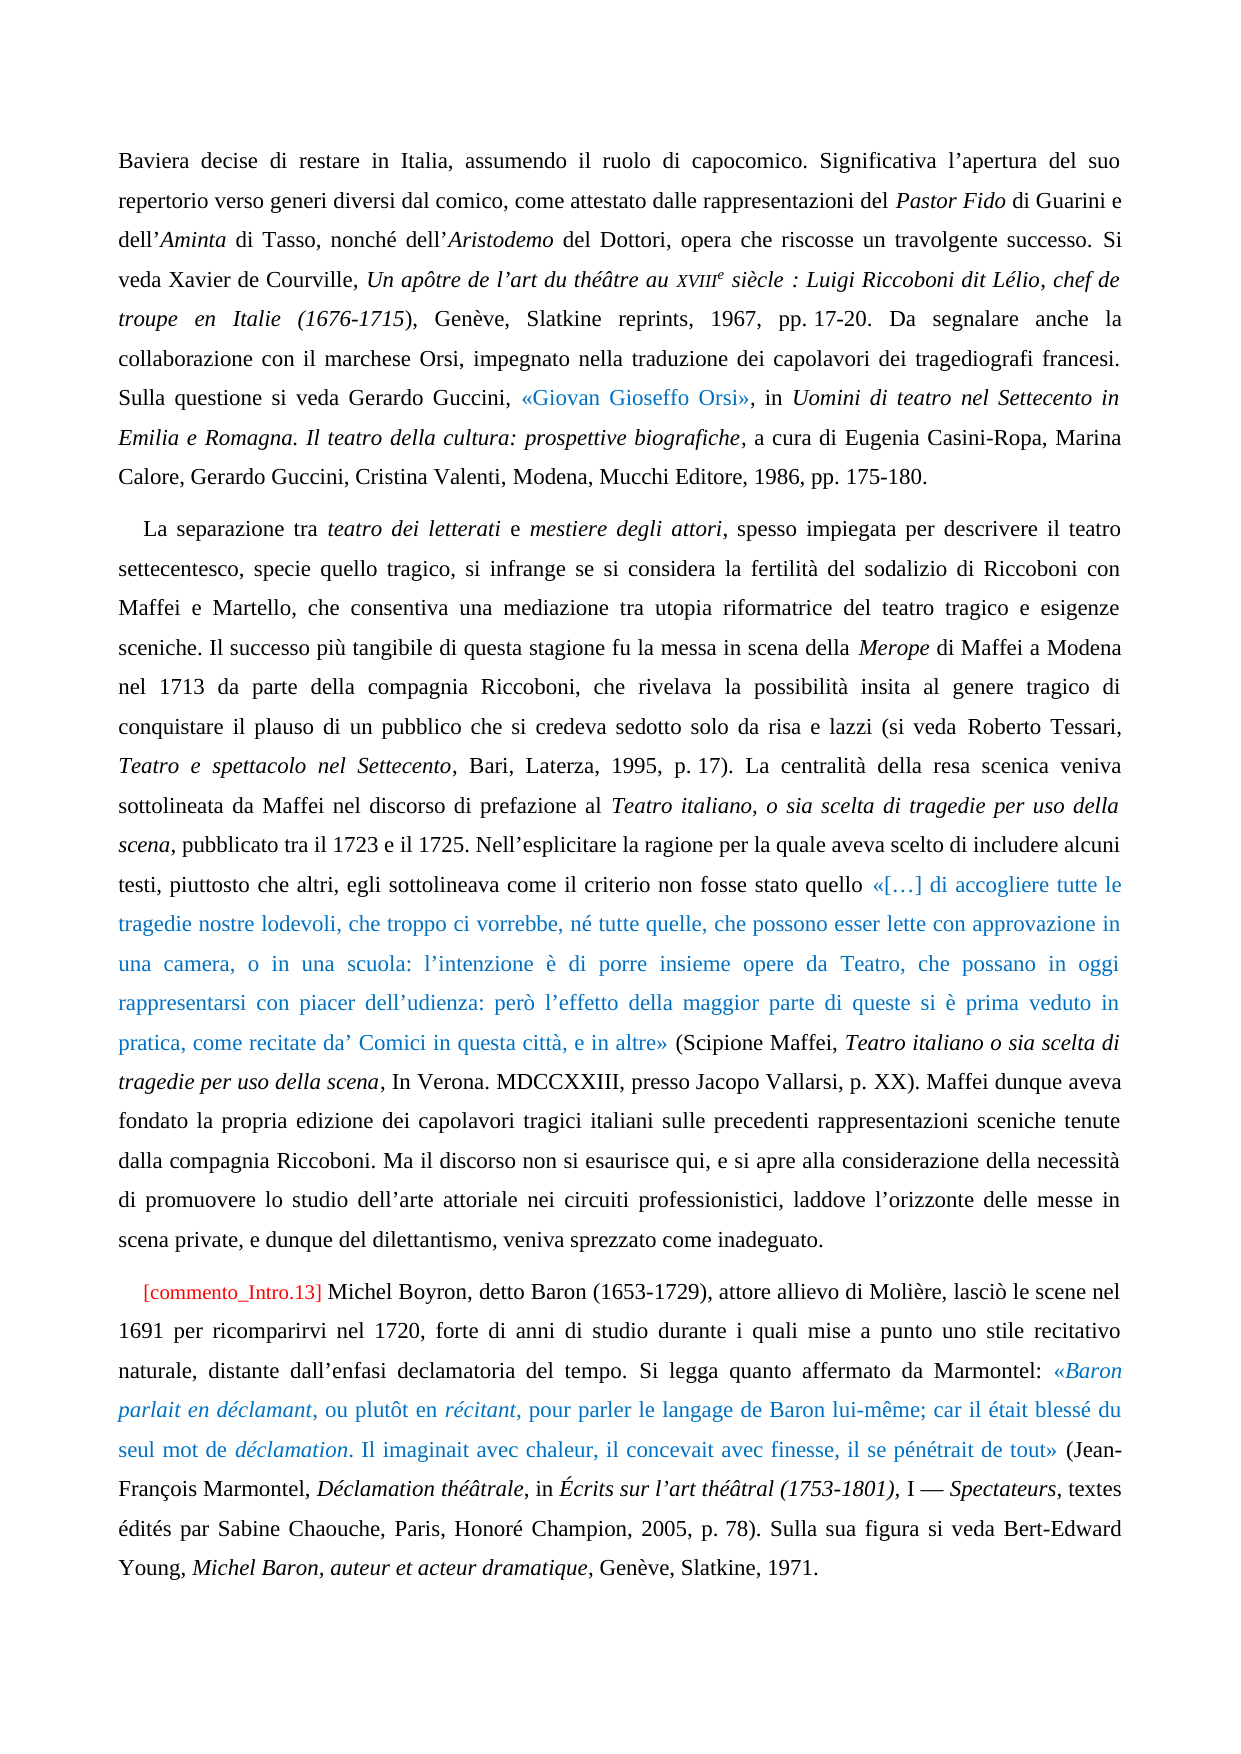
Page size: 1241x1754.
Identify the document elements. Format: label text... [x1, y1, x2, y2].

text [commento_Intro.13] Michel Boyron, detto Baron (1653-1729), attore allievo di Molière, lasciò le scene nel 1691 per ricomparirvi nel 1720, forte di anni di studio durante i quali mise a punto uno stile recitativo naturale, distante dall’enfasi declamatoria del tempo. Si legga quanto affermato da Marmontel: «Baron parlait en déclamant, ou plutôt en récitant, pour parler le langage de Baron lui-même; car il était blessé du seul mot de déclamation. Il imaginait avec chaleur, il concevait avec finesse, il se pénétrait de tout» (Jean-François Marmontel, Déclamation théâtrale, in Écrits sur l’art théâtral (1753-1801), I — Spectateurs, textes édités par Sabine Chaouche, Paris, Honoré Champion, 2005, p. 78). Sulla sua figura si veda Bert-Edward Young, Michel Baron, auteur et acteur dramatique, Genève, Slatkine, 1971. [118, 1278, 1122, 1581]
text Baviera decise di restare in Italia, assumendo il ruolo di capocomico. Significativa l’apertura del suo repertorio verso generi diversi dal comico, come attestato dalle rappresentazioni del Pastor Fido di Guarini e dell’Aminta di Tasso, nonché dell’Aristodemo del Dottori, opera che riscosse un travolgente successo. Si veda Xavier de Courville, Un apôtre de l’art du théâtre au xviiie siècle : Luigi Riccoboni dit Lélio, chef de troupe en Italie (1676-1715), Genève, Slatkine reprints, 1967, pp. 17-20. Da segnalare anche la collaborazione con il marchese Orsi, impegnato nella traduzione dei capolavori dei tragediografi francesi. Sulla questione si veda Gerardo Guccini, «Giovan Gioseffo Orsi», in Uomini di teatro nel Settecento in Emilia e Romagna. Il teatro della cultura: prospettive biografiche, a cura di Eugenia Casini-Ropa, Marina Calore, Gerardo Guccini, Cristina Valenti, Modena, Mucchi Editore, 1986, pp. 175-180. [118, 148, 1122, 490]
text La separazione tra teatro dei letterati e mestiere degli attori, spesso impiegata per descrivere il teatro settecentesco, specie quello tragico, si infrange se si considera la fertilità del sodalizio di Riccoboni con Maffei e Martello, che consentiva una mediazione tra utopia riformatrice del teatro tragico e esigenze sceniche. Il successo più tangibile di questa stagione fu la messa in scena della Merope di Maffei a Modena nel 1713 da parte della compagnia Riccoboni, che rivelava la possibilità insita al genere tragico di conquistare il plauso di un pubblico che si credeva sedotto solo da risa e lazzi (si veda Roberto Tessari, Teatro e spettacolo nel Settecento, Bari, Laterza, 1995, p. 17). La centralità della resa scenica veniva sottolineata da Maffei nel discorso di prefazione al Teatro italiano, o sia scelta di tragedie per uso della scena, pubblicato tra il 1723 e il 1725. Nell’esplicitare la ragione per la quale aveva scelto di includere alcuni testi, piuttosto che altri, egli sottolineava come il criterio non fosse stato quello «[…] di accogliere tutte le tragedie nostre lodevoli, che troppo ci vorrebbe, né tutte quelle, che possono esser lette con approvazione in una camera, o in una scuola: l’intenzione è di porre insieme opere da Teatro, che possano in oggi rappresentarsi con piacer dell’udienza: però l’effetto della maggior parte di queste si è prima veduto in pratica, come recitate da’ Comici in questa città, e in altre» (Scipione Maffei, Teatro italiano o sia scelta di tragedie per uso della scena, In Verona. MDCCXXIII, presso Jacopo Vallarsi, p. XX). Maffei dunque aveva fondato la propria edizione dei capolavori tragici italiani sulle precedenti rappresentazioni sceniche tenute dalla compagnia Riccoboni. Ma il discorso non si esaurisce qui, e si apre alla considerazione della necessità di promuovere lo studio dell’arte attoriale nei circuiti professionistici, laddove l’orizzonte delle messe in scena private, e dunque del dilettantismo, veniva sprezzato come inadeguato. [118, 515, 1122, 1252]
